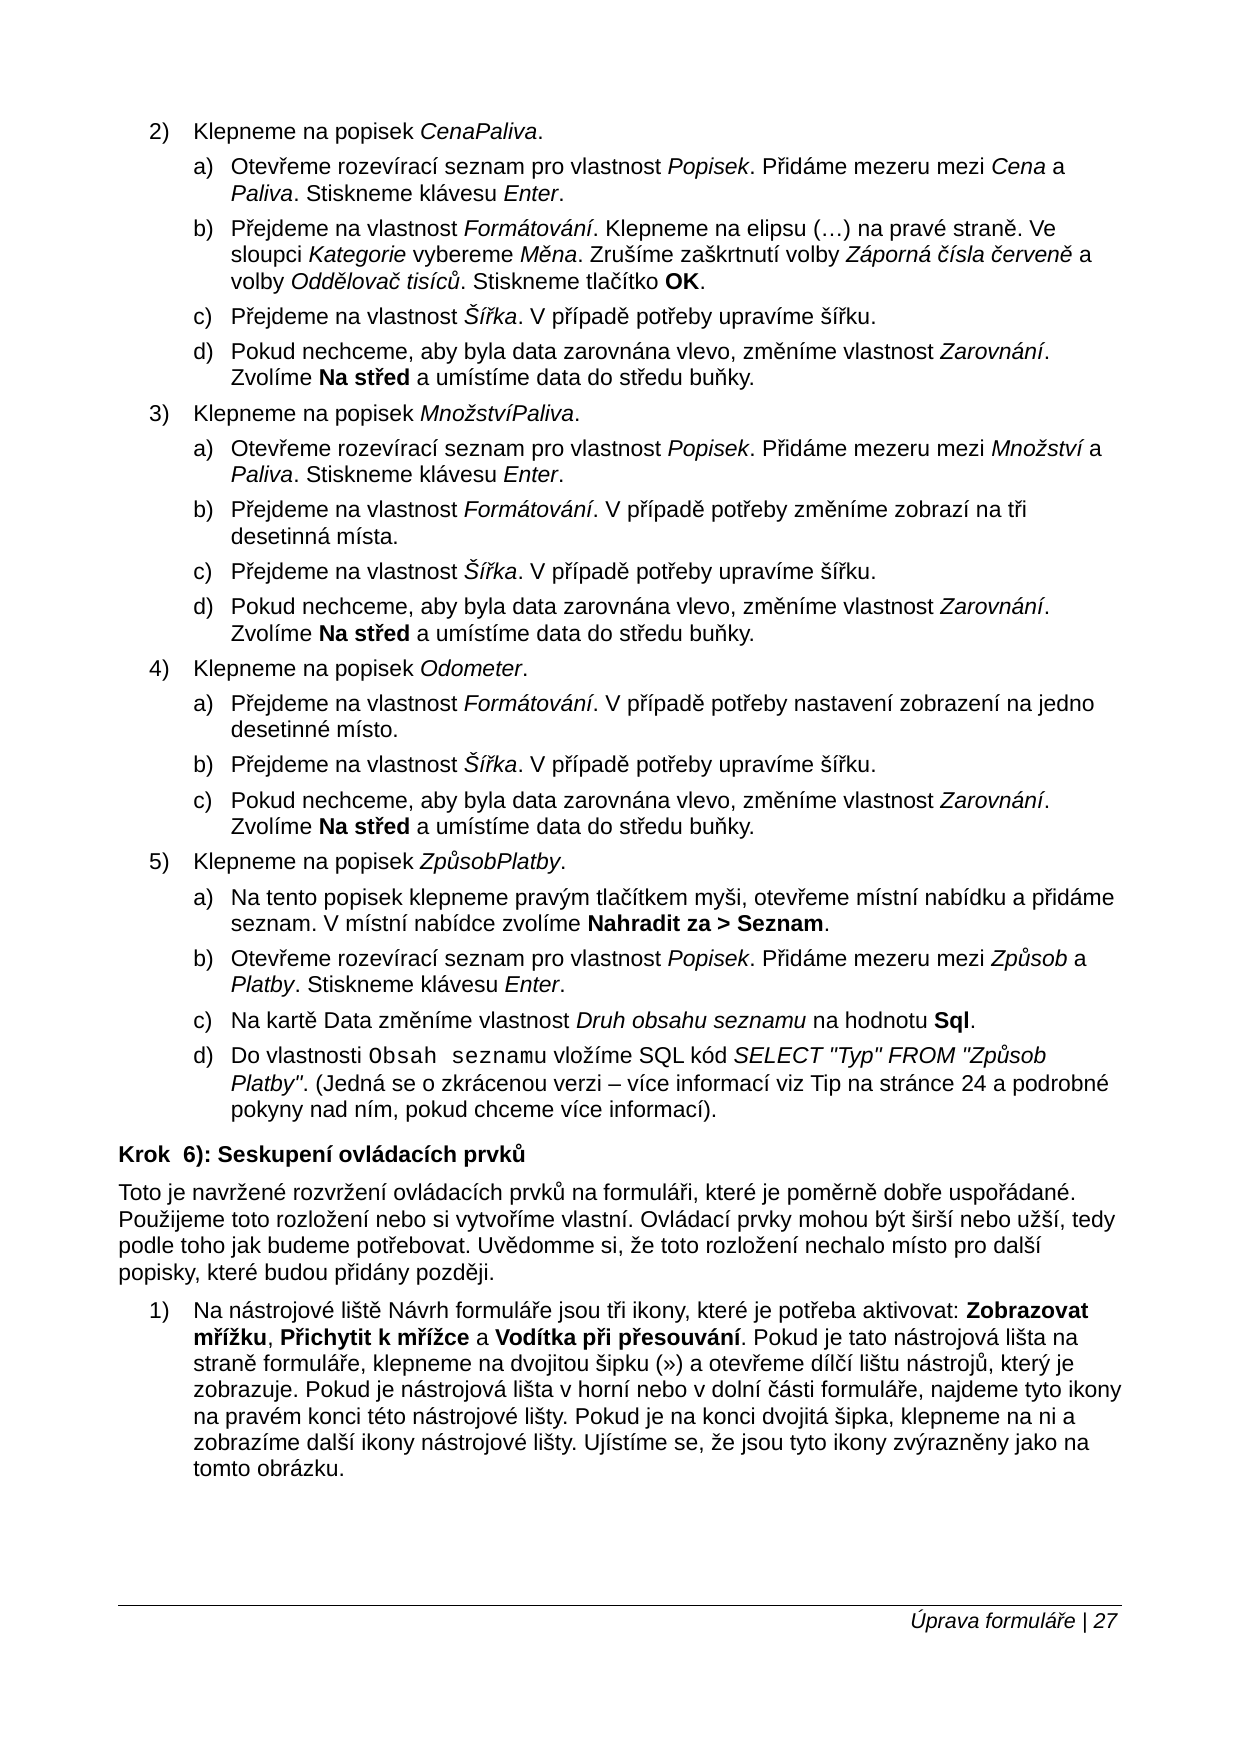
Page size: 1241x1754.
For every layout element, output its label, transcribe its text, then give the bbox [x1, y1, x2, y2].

list Otevřeme rozevírací seznam pro vlastnost Popisek. Přidáme mezeru mezi Cena a Paliva. Stiskneme klávesu Enter. [193, 153, 1122, 206]
list Do vlastnosti Obsah seznamu vložíme SQL kód SELECT "Typ" FROM "Způsob Platby". (Jedná se o zkrácenou verzi – více informací viz Tip na stránce 23 a podrobné pokyny nad ním, pokud chceme více informací). [193, 1042, 1122, 1123]
list Přejdeme na vlastnost Formátování. Klepneme na elipsu (…) na pravé straně. Ve sloupci Kategorie vybereme Měna. Zrušíme zaškrtnutí volby Záporná čísla červeně a volby Oddělovač tisíců. Stiskneme tlačítko OK. [193, 215, 1122, 294]
list Pokud nechceme, aby byla data zarovnána vlevo, změníme vlastnost Zarovnání. Zvolíme Na střed a umístíme data do středu buňky. [193, 593, 1122, 646]
list Přejdeme na vlastnost Šířka. V případě potřeby upravíme šířku. [193, 751, 1122, 778]
text Toto je navržené rozvržení ovládacích prvků na formuláři, které je poměrně dobře uspořádané. Použijeme toto rozložení nebo si vytvoříme vlastní. Ovládací prvky mohou být širší nebo užší, tedy podle toho jak budeme potřebovat. Uvědomme si, že toto rozložení nechalo místo pro další popisky, které budou přidány později. [118, 1179, 1122, 1285]
list Pokud nechceme, aby byla data zarovnána vlevo, změníme vlastnost Zarovnání. Zvolíme Na střed a umístíme data do středu buňky. [193, 338, 1122, 391]
list Přejdeme na vlastnost Formátování. V případě potřeby změníme zobrazí na tři desetinná místa. [193, 496, 1122, 549]
list Přejdeme na vlastnost Formátování. V případě potřeby nastavení zobrazení na jedno desetinné místo. [193, 690, 1122, 743]
list Přejdeme na vlastnost Šířka. V případě potřeby upravíme šířku. [193, 558, 1122, 584]
list Na kartě Data změníme vlastnost Druh obsahu seznamu na hodnotu Sql. [193, 1007, 1122, 1033]
list Klepneme na popisek CenaPaliva. [169, 118, 1122, 144]
list Otevřeme rozevírací seznam pro vlastnost Popisek. Přidáme mezeru mezi Množství a Paliva. Stiskneme klávesu Enter. [193, 435, 1122, 487]
list Klepneme na popisek ZpůsobPlatby. [169, 848, 1122, 874]
list Přejdeme na vlastnost Šířka. V případě potřeby upravíme šířku. [193, 303, 1122, 329]
list Na nástrojové liště Návrh formuláře jsou tři ikony, které je potřeba aktivovat: Zobrazovat mřížku, Přichytit k mřížce a Vodítka při přesouvání. Pokud je tato nástrojová lišta na straně formuláře, klepneme na dvojitou šipku (») a otevřeme dílčí lištu nástrojů, který je zobrazuje. Pokud je nástrojová lišta v horní nebo v dolní části formuláře, najdeme tyto ikony na pravém konci této nástrojové lišty. Pokud je na konci dvojitá šipka, klepneme na ni a zobrazíme další ikony nástrojové lišty. Ujístíme se, že jsou tyto ikony zvýrazněny jako na tomto obrázku. [169, 1297, 1122, 1482]
text Krok 6: Seskupení ovládacích prvků [118, 1141, 1122, 1167]
list Klepneme na popisek Odometer. [169, 655, 1122, 681]
list Otevřeme rozevírací seznam pro vlastnost Popisek. Přidáme mezeru mezi Způsob a Platby. Stiskneme klávesu Enter. [193, 945, 1122, 998]
list Pokud nechceme, aby byla data zarovnána vlevo, změníme vlastnost Zarovnání. Zvolíme Na střed a umístíme data do středu buňky. [193, 787, 1122, 839]
list Klepneme na popisek MnožstvíPaliva. [169, 399, 1122, 426]
list Na tento popisek klepneme pravým tlačítkem myši, otevřeme místní nabídku a přidáme seznam. V místní nabídce zvolíme Nahradit za > Seznam. [193, 883, 1122, 936]
